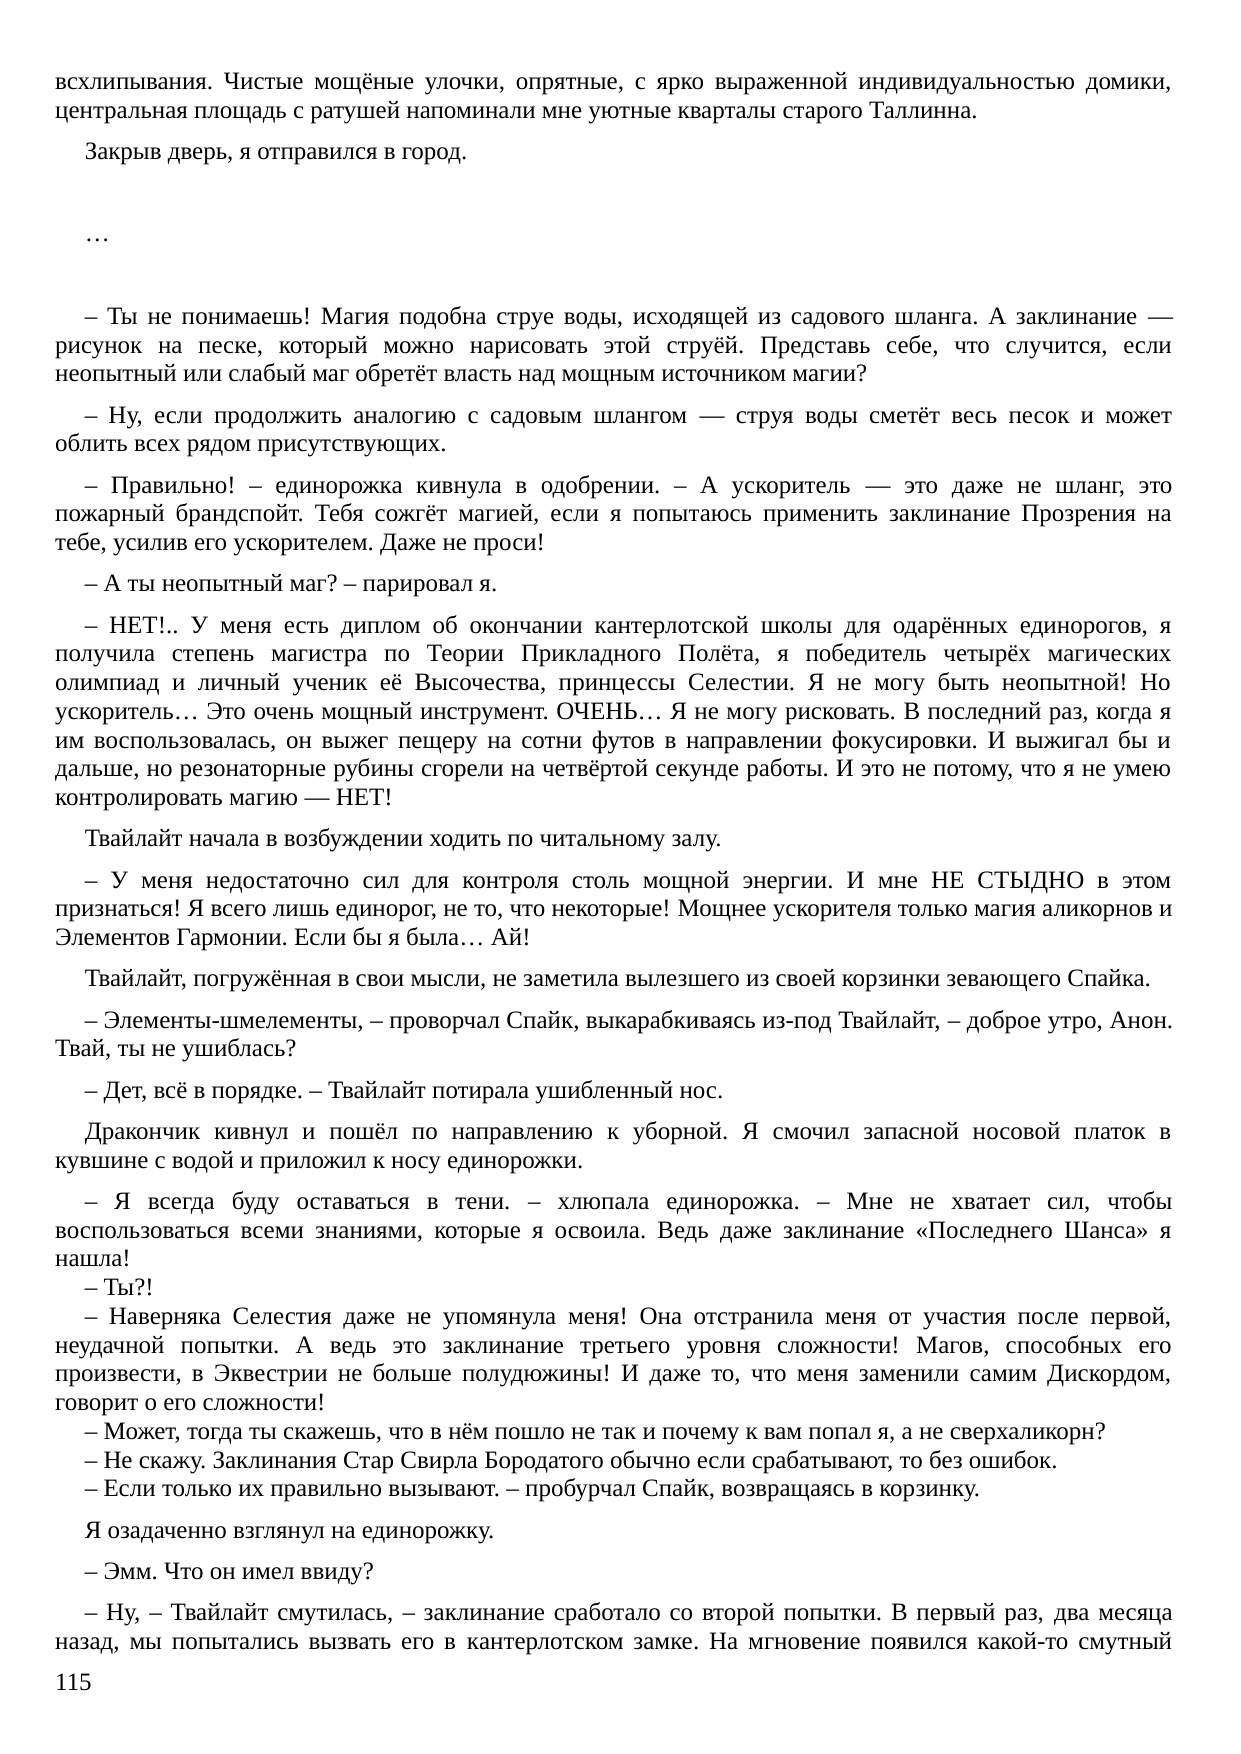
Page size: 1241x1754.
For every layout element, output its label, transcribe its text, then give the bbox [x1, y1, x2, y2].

text – Наверняка Селестия даже не упомянула меня! Она отстранила меня от участия после первой, неудачной попытки. А ведь это заклинание третьего уровня сложности! Магов, способных его произвести, в Эквестрии не больше полудюжины! И даже то, что меня заменили самим Дискордом, говорит о его сложности! [55, 1301, 1173, 1416]
text – А ты неопытный маг? – парировал я. [55, 568, 1173, 597]
text – Эмм. Что он имел ввиду? [55, 1556, 1173, 1585]
text – Дет, всё в порядке. – Твайлайт потирала ушибленный нос. [55, 1075, 1173, 1103]
text Дракончик кивнул и пошёл по направлению к уборной. Я смочил запасной носовой платок в кувшине с водой и приложил к носу единорожки. [55, 1116, 1173, 1173]
text … [55, 218, 1173, 247]
text – НЕТ!.. У меня есть диплом об окончании кантерлотской школы для одарённых единорогов, я получила степень магистра по Теории Прикладного Полёта, я победитель четырёх магических олимпиад и личный ученик её Высочества, принцессы Селестии. Я не могу быть неопытной! Но ускоритель… Это очень мощный инструмент. ОЧЕНЬ… Я не могу рисковать. В последний раз, когда я им воспользовалась, он выжег пещеру на сотни футов в направлении фокусировки. И выжигал бы и дальше, но резонаторные рубины сгорели на четвёртой секунде работы. И это не потому, что я не умею контролировать магию — НЕТ! [55, 610, 1173, 811]
text – Не скажу. Заклинания Стар Свирла Бородатого обычно если срабатывают, то без ошибок. [55, 1445, 1173, 1473]
text – Ты не понимаешь! Магия подобна струе воды, исходящей из садового шланга. А заклинание — рисунок на песке, который можно нарисовать этой струёй. Представь себе, что случится, если неопытный или слабый маг обретёт власть над мощным источником магии? [55, 301, 1173, 387]
text Твайлайт начала в возбуждении ходить по читальному залу. [55, 823, 1173, 852]
text – Может, тогда ты скажешь, что в нём пошло не так и почему к вам попал я, а не сверхаликорн? [55, 1416, 1173, 1445]
text – Ну, если продолжить аналогию с садовым шлангом — струя воды сметёт весь песок и может облить всех рядом присутствующих. [55, 400, 1173, 457]
text – Правильно! – единорожка кивнула в одобрении. – А ускоритель — это даже не шланг, это пожарный брандспойт. Тебя сожгёт магией, если я попытаюсь применить заклинание Прозрения на тебе, усилив его ускорителем. Даже не проси! [55, 470, 1173, 556]
text – Ну, – Твайлайт смутилась, – заклинание сработало со второй попытки. В первый раз, два месяца назад, мы попытались вызвать его в кантерлотском замке. На мгновение появился какой-то смутный [55, 1597, 1173, 1655]
text Я озадаченно взглянул на единорожку. [55, 1515, 1173, 1543]
text всхлипывания. Чистые мощёные улочки, опрятные, с ярко выраженной индивидуальностью домики, центральная площадь с ратушей напоминали мне уютные кварталы старого Таллинна. [55, 66, 1173, 123]
text – Ты?! [55, 1272, 1173, 1301]
text – У меня недостаточно сил для контроля столь мощной энергии. И мне НЕ СТЫДНО в этом признаться! Я всего лишь единорог, не то, что некоторые! Мощнее ускорителя только магия аликорнов и Элементов Гармонии. Если бы я была… Ай! [55, 865, 1173, 951]
text Твайлайт, погружённая в свои мысли, не заметила вылезшего из своей корзинки зевающего Спайка. [55, 963, 1173, 992]
text – Элементы-шмелементы, – проворчал Спайк, выкарабкиваясь из-под Твайлайт, – доброе утро, Анон. Твай, ты не ушиблась? [55, 1005, 1173, 1062]
text – Если только их правильно вызывают. – пробурчал Спайк, возвращаясь в корзинку. [55, 1473, 1173, 1502]
text – Я всегда буду оставаться в тени. – хлюпала единорожка. – Мне не хватает сил, чтобы воспользоваться всеми знаниями, которые я освоила. Ведь даже заклинание «Последнего Шанса» я нашла! [55, 1186, 1173, 1272]
text Закрыв дверь, я отправился в город. [55, 136, 1173, 165]
